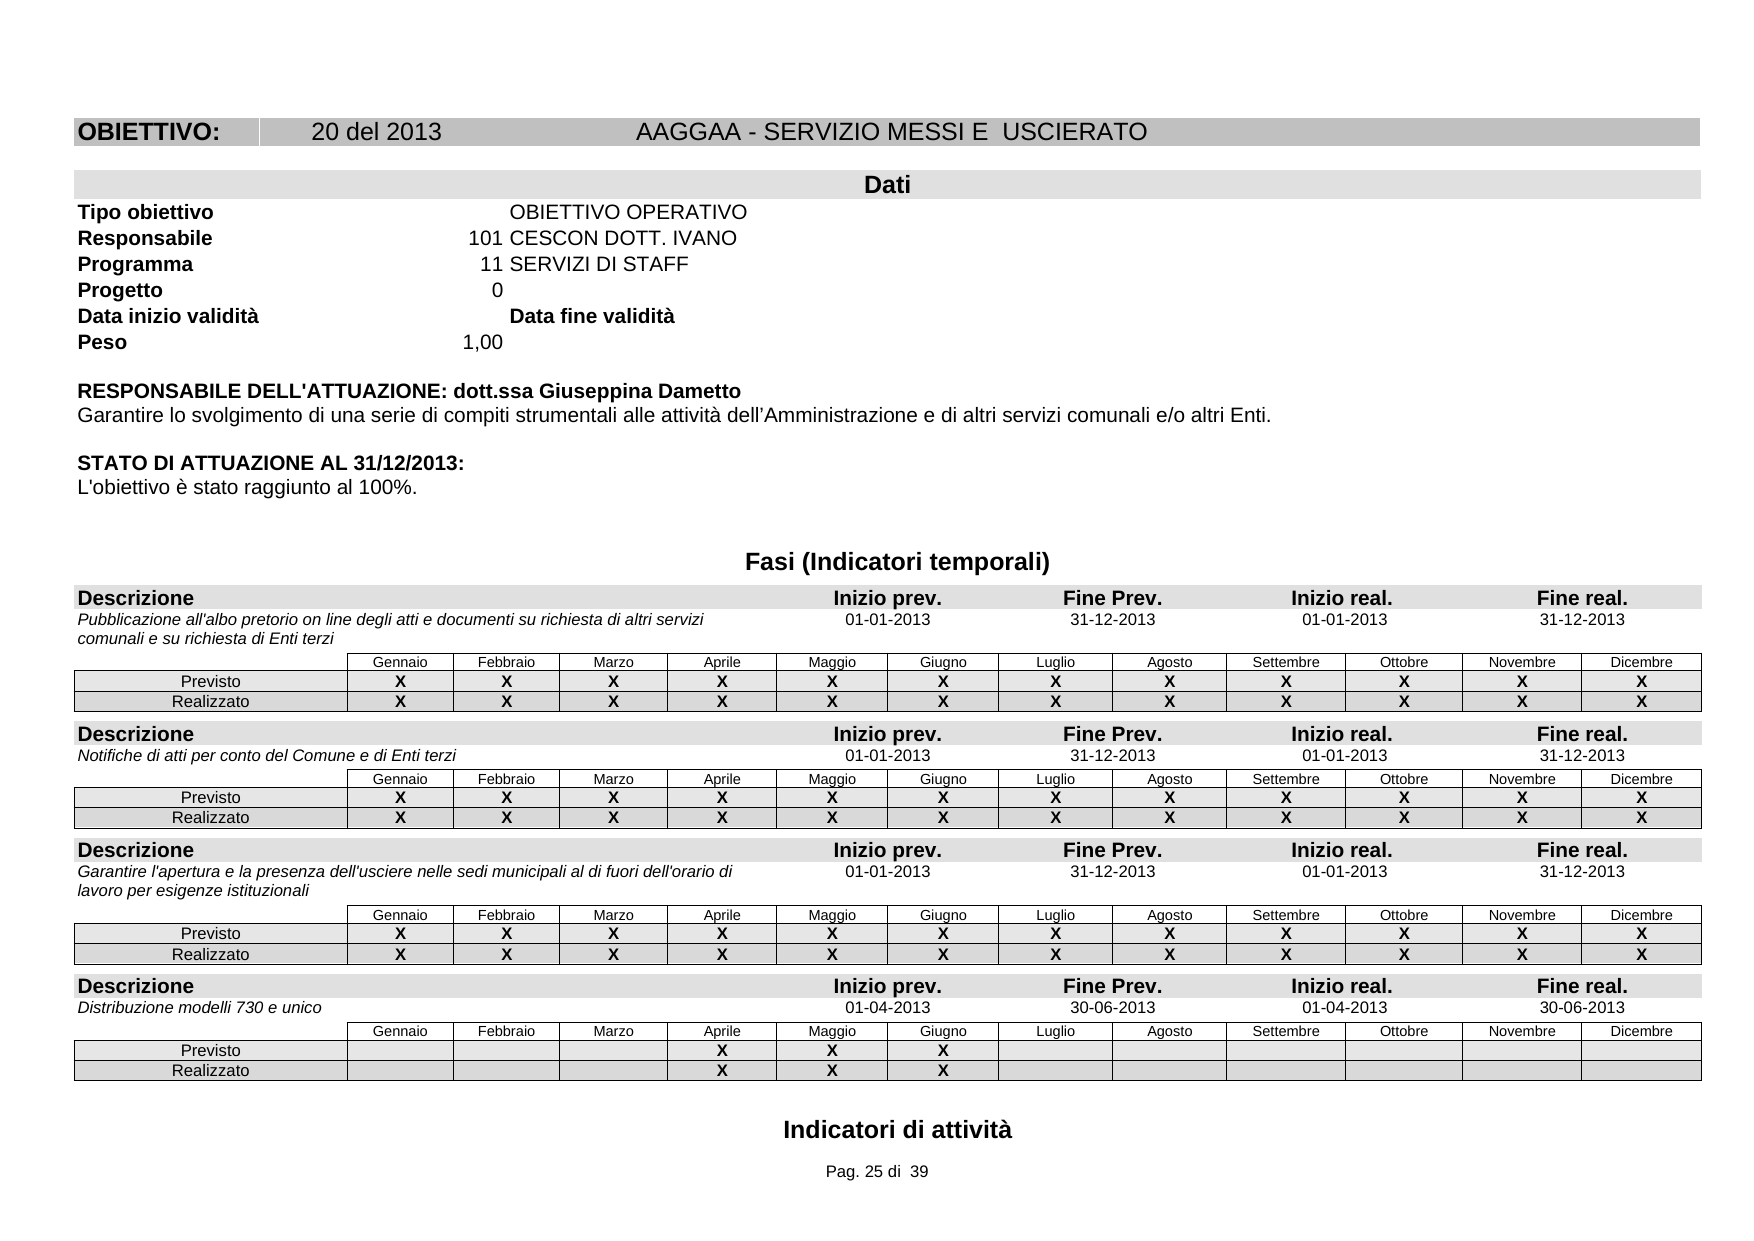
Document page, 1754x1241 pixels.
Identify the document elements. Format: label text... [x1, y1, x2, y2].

table_cell X [999, 808, 1112, 827]
table_header Febbraio [454, 654, 559, 670]
table_header Febbraio [454, 770, 559, 787]
table_cell [1463, 1041, 1581, 1060]
table_cell [560, 1061, 667, 1080]
table_cell [1346, 1041, 1462, 1060]
table_cell X [1113, 671, 1226, 691]
table_cell [329, 303, 506, 329]
table_cell X [348, 788, 453, 807]
table_cell X [1346, 671, 1462, 691]
table_cell X [1227, 692, 1345, 711]
table_cell X [1227, 788, 1345, 807]
table_header Settembre [1227, 1023, 1345, 1040]
table_header OBIETTIVO: [74, 118, 259, 146]
table_header Luglio [999, 1023, 1112, 1040]
table_cell X [668, 808, 776, 827]
table_header AAGGAA - SERVIZIO MESSI E USCIERATO [633, 118, 1700, 146]
table_header Giugno [888, 1023, 998, 1040]
table_cell X [348, 692, 453, 711]
table_header [74, 1022, 347, 1040]
table_cell X [560, 944, 667, 963]
table_header 20 del 2013 [260, 118, 633, 146]
table_cell SERVIZI DI STAFF [506, 251, 1701, 277]
table_header Fine real. [1463, 721, 1702, 745]
table_cell 31-12-2013 [1463, 609, 1702, 648]
table_cell Data inizio validità [74, 303, 329, 329]
table_cell 31-12-2013 [1463, 745, 1702, 764]
table_header Febbraio [454, 1023, 559, 1040]
table_cell X [1113, 692, 1226, 711]
table_cell [1113, 1061, 1226, 1080]
table_cell 01-01-2013 [777, 745, 999, 764]
table_cell X [1227, 671, 1345, 691]
table_header Febbraio [454, 906, 559, 923]
table_cell X [560, 788, 667, 807]
table_header Descrizione [74, 585, 777, 609]
table_header Inizio prev. [777, 838, 999, 862]
table_header Agosto [1113, 654, 1226, 670]
table_cell X [888, 924, 998, 943]
table_cell [454, 1041, 559, 1060]
table_cell 1,00 [329, 329, 506, 355]
table_cell X [888, 808, 998, 827]
table_cell [1582, 1061, 1701, 1080]
table_cell CESCON DOTT. IVANO [506, 225, 1701, 251]
table_header Fine Prev. [999, 974, 1227, 998]
table_cell X [1346, 788, 1462, 807]
table_cell X [1463, 692, 1581, 711]
table_cell X [348, 924, 453, 943]
table_header Luglio [999, 770, 1112, 787]
table_cell Previsto [75, 671, 347, 691]
table_header Inizio real. [1227, 974, 1463, 998]
table_cell Progetto [74, 277, 324, 303]
table_header Settembre [1227, 654, 1345, 670]
table_header Agosto [1113, 1023, 1226, 1040]
table_cell [1346, 1061, 1462, 1080]
table_cell Realizzato [75, 944, 347, 963]
table_cell 31-12-2013 [999, 862, 1227, 900]
table_cell X [1582, 944, 1701, 963]
table_cell X [560, 808, 667, 827]
table_header Maggio [777, 770, 887, 787]
table_header Marzo [560, 906, 667, 923]
table_cell 01-04-2013 [1227, 998, 1463, 1017]
table_cell [329, 199, 506, 225]
table_cell [506, 329, 680, 355]
table_cell 30-06-2013 [999, 998, 1227, 1017]
table_header Giugno [888, 906, 998, 923]
table_cell X [668, 1061, 776, 1080]
table_header Ottobre [1346, 906, 1462, 923]
table_header Fine real. [1463, 974, 1702, 998]
table_cell X [1463, 924, 1581, 943]
table_cell Realizzato [75, 808, 347, 827]
table_cell X [1582, 692, 1701, 711]
table_cell 30-06-2013 [1463, 998, 1702, 1017]
table_cell 101 [324, 225, 506, 251]
table_cell X [1227, 944, 1345, 963]
table_cell X [454, 944, 559, 963]
table_header Dati [74, 170, 1701, 199]
table_header [74, 653, 347, 670]
table_header Dicembre [1582, 1023, 1701, 1040]
table_cell X [777, 944, 887, 963]
table_header Novembre [1463, 770, 1581, 787]
table_cell X [454, 788, 559, 807]
table_cell Pubblicazione all'albo pretorio on line degli atti e documenti su richiesta di altri servizi comunali e su richiesta di Enti terzi [74, 609, 777, 648]
table_header Inizio real. [1227, 585, 1463, 609]
table_cell X [1113, 944, 1226, 963]
table_cell X [1227, 924, 1345, 943]
table_cell X [560, 692, 667, 711]
table_header Aprile [668, 906, 776, 923]
table_cell X [999, 671, 1112, 691]
table_cell [1463, 1061, 1581, 1080]
table_cell [1113, 1041, 1226, 1060]
table_cell X [1346, 924, 1462, 943]
table_cell X [888, 1041, 998, 1060]
table_header Gennaio [348, 770, 453, 787]
table_cell 31-12-2013 [999, 745, 1227, 764]
table_cell 01-01-2013 [1227, 745, 1463, 764]
table_cell 0 [324, 277, 506, 303]
table_cell Previsto [75, 788, 347, 807]
table_cell X [454, 808, 559, 827]
table_cell X [668, 788, 776, 807]
table_cell X [1113, 788, 1226, 807]
table_header Gennaio [348, 654, 453, 670]
table_cell X [348, 944, 453, 963]
table_header Dicembre [1582, 906, 1701, 923]
table_cell X [888, 692, 998, 711]
text Indicatori di attività [71, 1115, 1724, 1143]
table_cell Previsto [75, 924, 347, 943]
table_cell Realizzato [75, 1061, 347, 1080]
table_cell 01-01-2013 [1227, 862, 1463, 900]
table_header Aprile [668, 1023, 776, 1040]
table_cell X [999, 924, 1112, 943]
table_cell X [999, 944, 1112, 963]
table_header Gennaio [348, 1023, 453, 1040]
table_cell [680, 303, 1701, 329]
table_header Giugno [888, 654, 998, 670]
table_cell [1227, 1061, 1345, 1080]
table_header Agosto [1113, 770, 1226, 787]
table_cell X [1582, 671, 1701, 691]
table_cell X [668, 692, 776, 711]
table_cell X [888, 671, 998, 691]
table_cell X [348, 808, 453, 827]
table_cell X [560, 671, 667, 691]
table_cell X [1227, 808, 1345, 827]
table_header Descrizione [74, 838, 777, 862]
table_cell X [668, 924, 776, 943]
table_cell X [777, 671, 887, 691]
table_cell X [1346, 944, 1462, 963]
table_cell X [560, 924, 667, 943]
table_header Agosto [1113, 906, 1226, 923]
table_cell X [777, 1041, 887, 1060]
table_header Marzo [560, 1023, 667, 1040]
table_header Dicembre [1582, 770, 1701, 787]
table_cell Garantire l'apertura e la presenza dell'usciere nelle sedi municipali al di fuori dell'orario di lavoro per esigenze istituzionali [74, 862, 777, 900]
table_cell Realizzato [75, 692, 347, 711]
table_cell X [1463, 671, 1581, 691]
table_header Novembre [1463, 1023, 1581, 1040]
table_header Luglio [999, 654, 1112, 670]
table_cell X [888, 1061, 998, 1080]
table_cell X [999, 692, 1112, 711]
table_header Ottobre [1346, 770, 1462, 787]
table_cell Notifiche di atti per conto del Comune e di Enti terzi [74, 745, 777, 764]
table_header Dicembre [1582, 654, 1701, 670]
table_cell 11 [324, 251, 506, 277]
table_header Fine Prev. [999, 585, 1227, 609]
table_cell Previsto [75, 1041, 347, 1060]
table_cell X [777, 692, 887, 711]
table_cell [506, 277, 1701, 303]
table_cell Tipo obiettivo [74, 199, 329, 225]
table_cell 01-01-2013 [777, 609, 999, 648]
table_header Maggio [777, 906, 887, 923]
table_cell X [1582, 788, 1701, 807]
table_cell X [777, 1061, 887, 1080]
table_header Marzo [560, 654, 667, 670]
table_header Inizio real. [1227, 721, 1463, 745]
table_cell OBIETTIVO OPERATIVO [506, 199, 1193, 225]
table_header Fine Prev. [999, 721, 1227, 745]
table_cell X [777, 924, 887, 943]
table_cell X [668, 671, 776, 691]
table_cell [680, 329, 1701, 355]
table_cell 01-04-2013 [777, 998, 999, 1017]
table_header Maggio [777, 654, 887, 670]
table_cell 31-12-2013 [1463, 862, 1702, 900]
table_cell Programma [74, 251, 324, 277]
table_header Ottobre [1346, 1023, 1462, 1040]
table_cell X [1346, 808, 1462, 827]
table_cell X [999, 788, 1112, 807]
table_cell X [1463, 944, 1581, 963]
table_cell X [454, 671, 559, 691]
table_cell 01-01-2013 [1227, 609, 1463, 648]
table_cell [999, 1041, 1112, 1060]
table_header Novembre [1463, 654, 1581, 670]
table_cell Distribuzione modelli 730 e unico [74, 998, 777, 1017]
table_header Maggio [777, 1023, 887, 1040]
table_header Fine Prev. [999, 838, 1227, 862]
table_cell X [1582, 808, 1701, 827]
table_header Fine real. [1463, 838, 1702, 862]
table_cell X [888, 944, 998, 963]
table_cell Responsabile [74, 225, 324, 251]
table_cell [1582, 1041, 1701, 1060]
table_header Fine real. [1463, 585, 1702, 609]
table_header Aprile [668, 770, 776, 787]
table_cell [1227, 1041, 1345, 1060]
table_cell X [454, 924, 559, 943]
table_cell [348, 1061, 453, 1080]
table_cell [999, 1061, 1112, 1080]
table_cell X [668, 1041, 776, 1060]
table_cell [560, 1041, 667, 1060]
table_header Descrizione [74, 721, 777, 745]
table_header Settembre [1227, 906, 1345, 923]
table_cell X [1113, 808, 1226, 827]
table_cell 01-01-2013 [777, 862, 999, 900]
table_header [74, 769, 347, 787]
table_cell X [348, 671, 453, 691]
table_cell X [454, 692, 559, 711]
table_cell X [1346, 692, 1462, 711]
table_cell 31-12-2013 [999, 609, 1227, 648]
table_header Aprile [668, 654, 776, 670]
table_header Luglio [999, 906, 1112, 923]
table_header Inizio prev. [777, 974, 999, 998]
table_cell X [1463, 788, 1581, 807]
table_header RESPONSABILE DELL'ATTUAZIONE: dott.ssa Giuseppina Dametto Garantire lo svolgimento di una serie di compiti strumentali alle attività dell’Amministrazione e di altri servizi comunali e/o altri Enti. STATO DI ATTUAZIONE AL 31/12/2013: L'obiettivo è stato raggiunto al 100%. [74, 379, 1702, 523]
table_cell X [1463, 808, 1581, 827]
table_header Gennaio [348, 906, 453, 923]
table_cell X [1582, 924, 1701, 943]
table_header Inizio real. [1227, 838, 1463, 862]
table_header Ottobre [1346, 654, 1462, 670]
table_cell [348, 1041, 453, 1060]
table_cell X [1113, 924, 1226, 943]
table_header [74, 905, 347, 923]
table_cell [1193, 199, 1701, 225]
table_cell X [777, 808, 887, 827]
table_cell X [888, 788, 998, 807]
table_cell Data fine validità [506, 303, 680, 329]
table_cell X [777, 788, 887, 807]
table_header Settembre [1227, 770, 1345, 787]
table_header Descrizione [74, 974, 777, 998]
table_cell [454, 1061, 559, 1080]
table_header Inizio prev. [777, 721, 999, 745]
table_cell Peso [74, 329, 329, 355]
table_header Marzo [560, 770, 667, 787]
table_header Novembre [1463, 906, 1581, 923]
table_cell X [668, 944, 776, 963]
text Fasi (Indicatori temporali) [71, 547, 1724, 576]
table_header Giugno [888, 770, 998, 787]
table_header Inizio prev. [777, 585, 999, 609]
